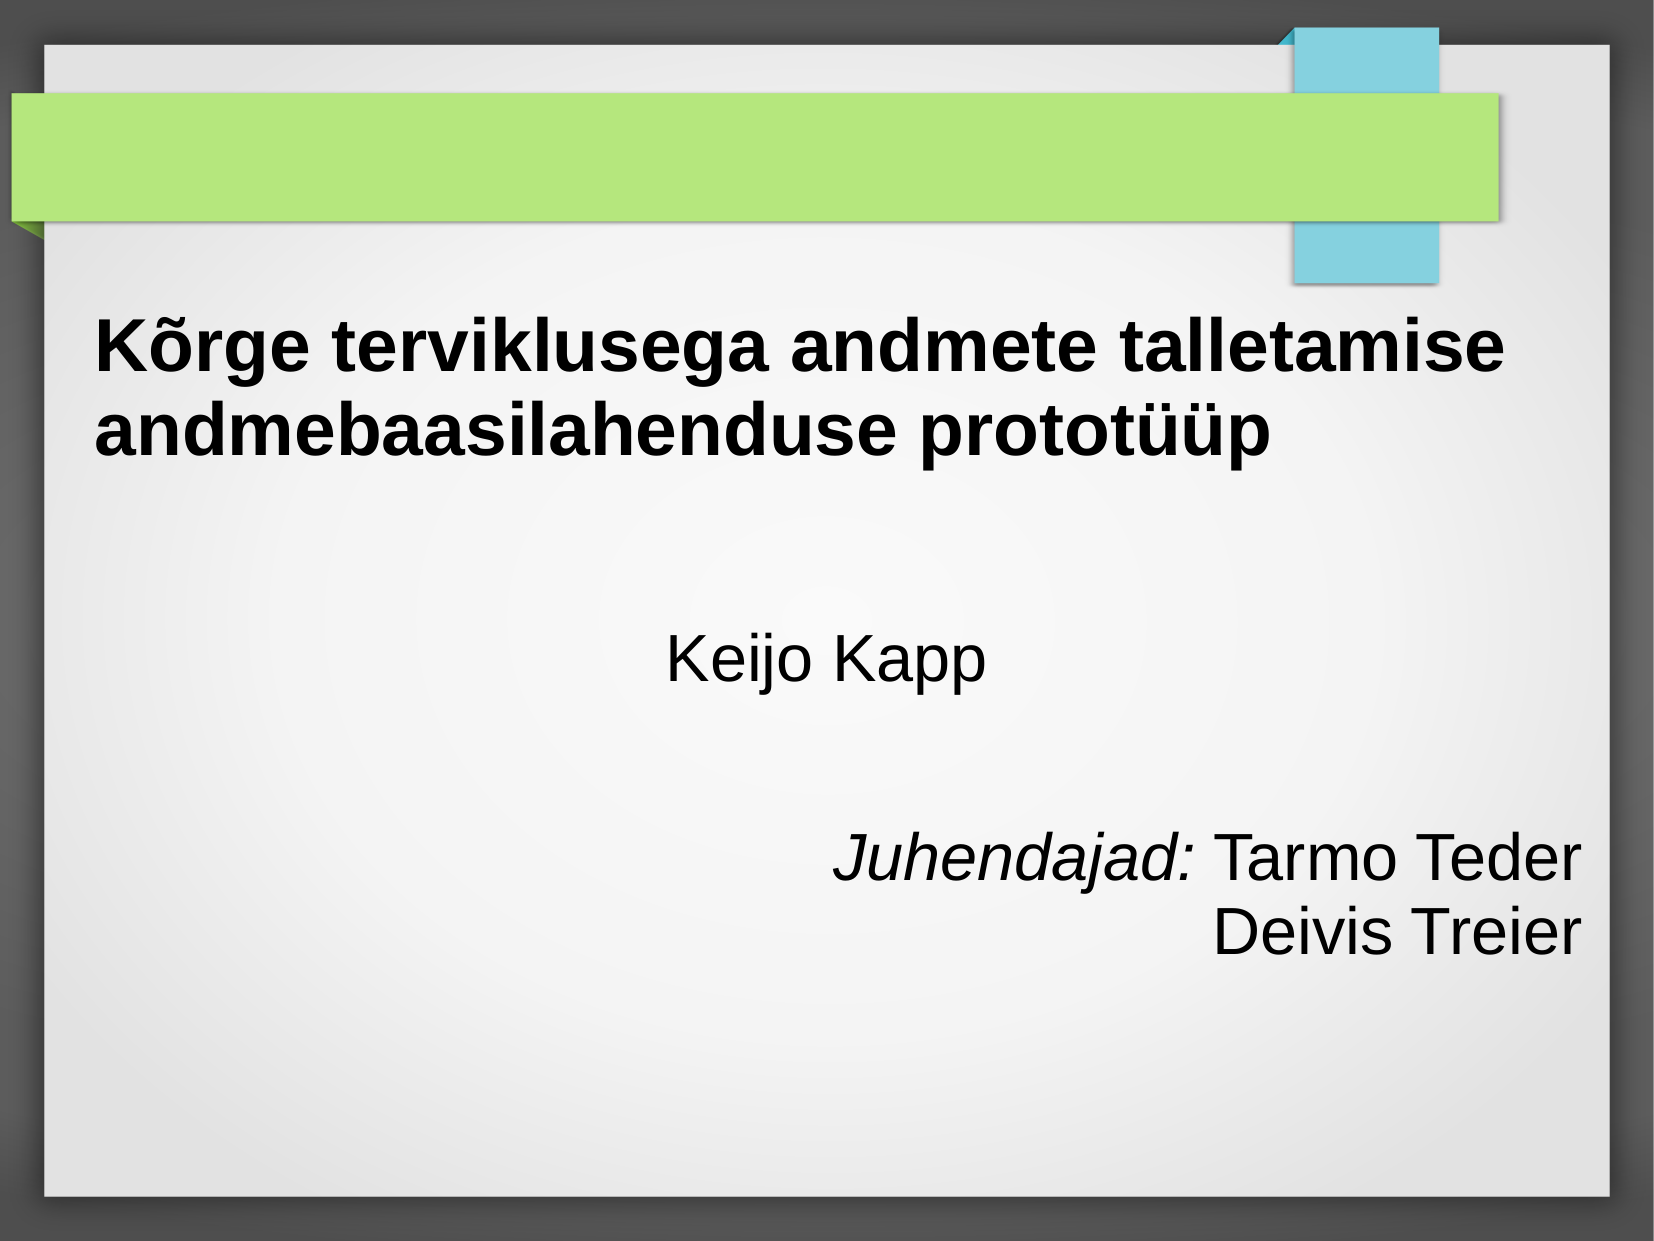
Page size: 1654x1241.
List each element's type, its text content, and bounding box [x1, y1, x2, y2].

title Kõrge terviklusega andmete talletamise andmebaasilahenduse prototüüp [94, 275, 1583, 500]
text_box Juhendajad: Tarmo Teder Deivis Treier [94, 794, 1583, 995]
subtitle Keijo Kapp [82, 602, 1571, 715]
picture [0, 0, 1654, 1241]
